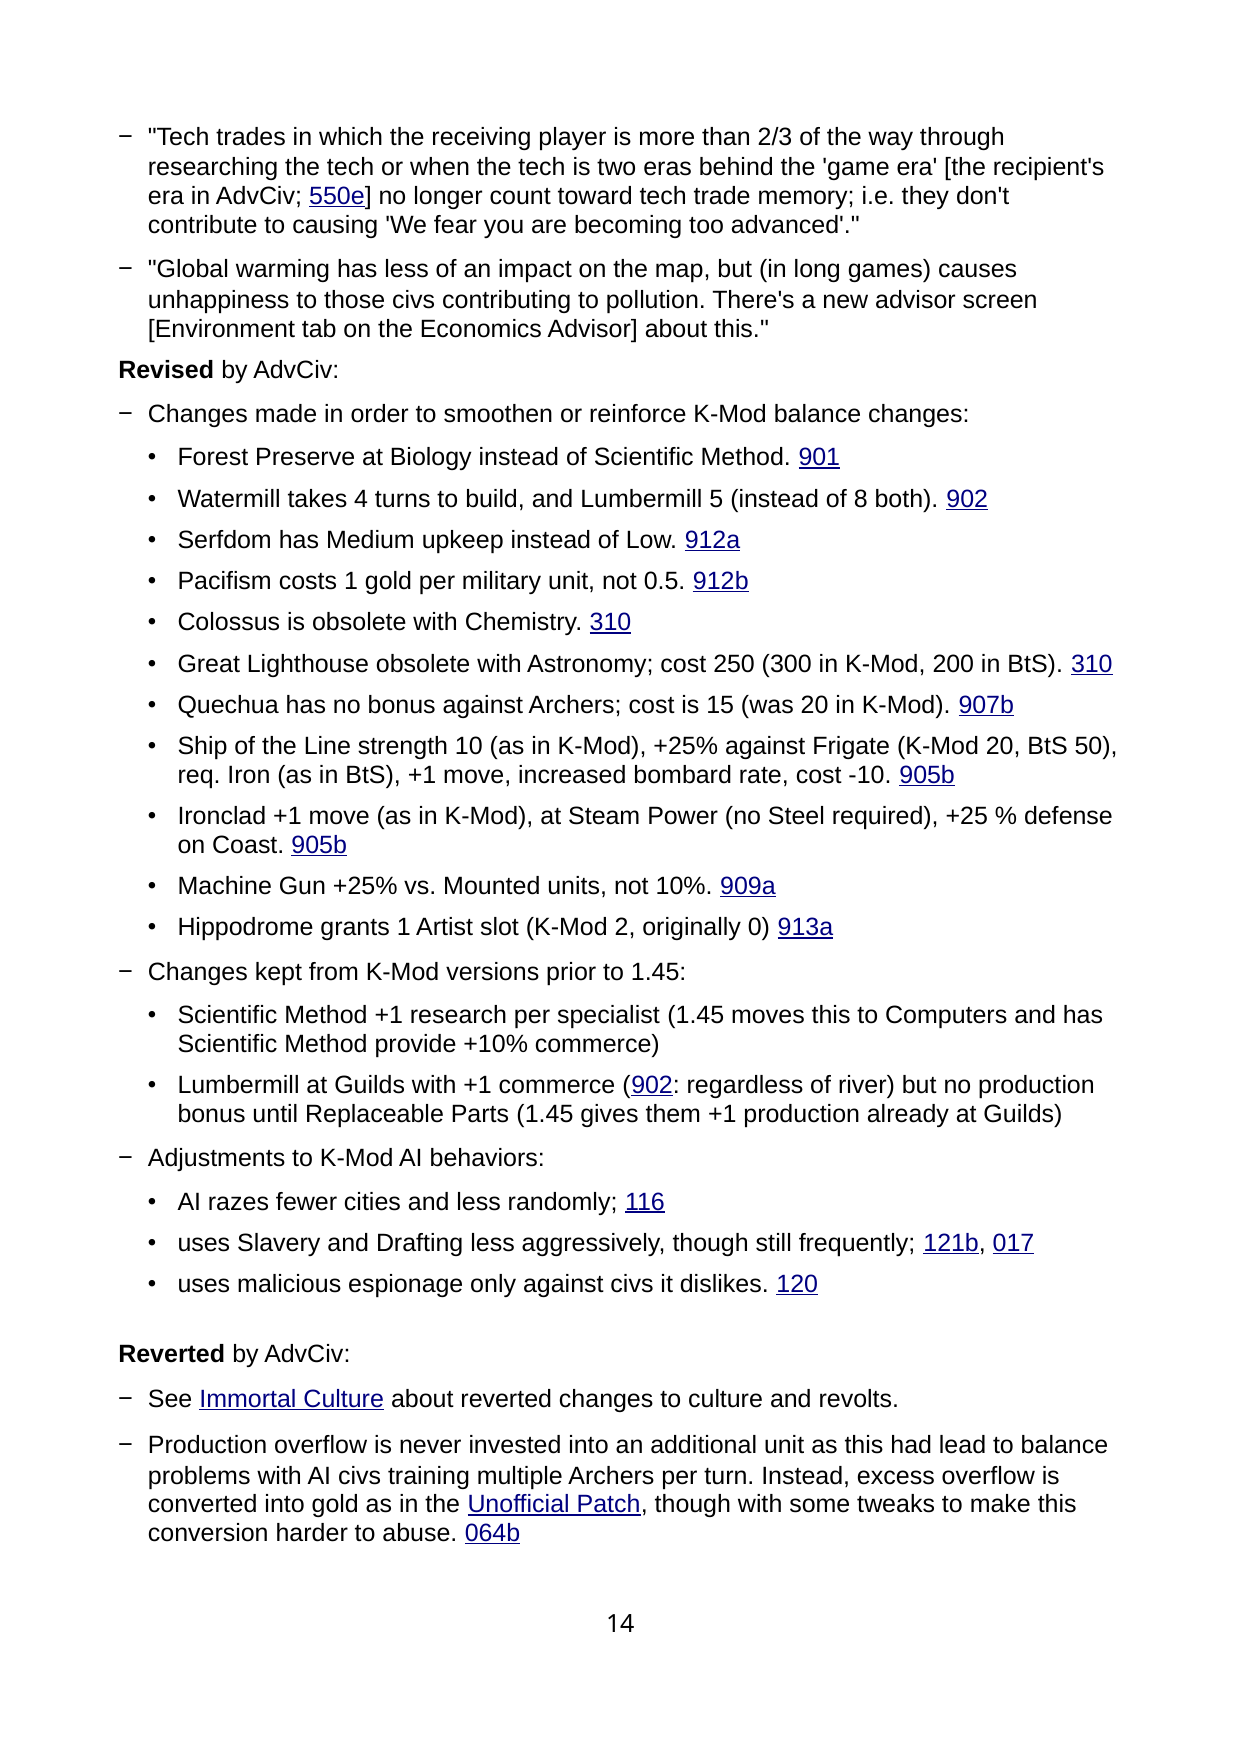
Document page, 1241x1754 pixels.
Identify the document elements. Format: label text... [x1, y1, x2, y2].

list Ship of the Line strength 10 (as in K-Mod), +25% against Frigate (K-Mod 20, BtS 50), req. Iron (as in BtS), +1 move, increased bombard rate, cost -10. 905b [148, 731, 1122, 789]
list Watermill takes 4 turns to build, and Lumbermill 5 (instead of 8 both). 902 [148, 484, 1122, 512]
list Lumbermill at Guilds with +1 commerce (902: regardless of river) but no production bonus until Replaceable Parts (1.45 gives them +1 production already at Guilds) [148, 1070, 1122, 1128]
list Changes kept from K-Mod versions prior to 1.45: [118, 954, 1122, 988]
list Production overflow is never invested into an additional unit as this had lead to balance problems with AI civs training multiple Archers per turn. Instead, excess overflow is converted into gold as in the Unofficial Patch, though with some tweaks to make this conversion harder to abuse. 064b [118, 1427, 1122, 1547]
text Revised by AdvCiv: [118, 355, 1122, 383]
list Colossus is obsolete with Chemistry. 310 [148, 607, 1122, 636]
list Hippodrome grants 1 Artist slot (K-Mod 2, originally 0) 913a [148, 912, 1122, 941]
list Great Lighthouse obsolete with Astronomy; cost 250 (300 in K-Mod, 200 in BtS). 310 [148, 649, 1122, 677]
list See Immortal Culture about reverted changes to culture and revolts. [118, 1380, 1122, 1414]
list Quechua has no bonus against Archers; cost is 15 (was 20 in K-Mod). 907b [148, 690, 1122, 719]
text Reverted by AdvCiv: [118, 1310, 1122, 1368]
list Adjustments to K-Mod AI behaviors: [118, 1140, 1122, 1174]
list Ironclad +1 move (as in K-Mod), at Steam Power (no Steel required), +25 % defense on Coast. 905b [148, 801, 1122, 859]
list Pacifism costs 1 gold per military unit, not 0.5. 912b [148, 566, 1122, 595]
list "Tech trades in which the receiving player is more than 2/3 of the way through researching the tech or when the tech is two eras behind the 'game era' [the recipient's era in AdvCiv; 550e] no longer count toward tech trade memory; i.e. they don't contribute to causing 'We fear you are becoming too advanced'." [118, 118, 1122, 238]
list Scientific Method +1 research per specialist (1.45 moves this to Computers and has Scientific Method provide +10% commerce) [148, 1000, 1122, 1058]
list Machine Gun +25% vs. Mounted units, not 10%. 909a [148, 871, 1122, 900]
list Serfdom has Medium upkeep instead of Low. 912a [148, 525, 1122, 554]
list uses malicious espionage only against civs it dislikes. 120 [148, 1269, 1122, 1298]
list "Global warming has less of an impact on the map, but (in long games) causes unhappiness to those civs contributing to pollution. There's a new advisor screen [Environment tab on the Economics Advisor] about this." [118, 251, 1122, 342]
list Changes made in order to smoothen or reinforce K-Mod balance changes: [118, 396, 1122, 430]
list Forest Preserve at Biology instead of Scientific Method. 901 [148, 442, 1122, 471]
list uses Slavery and Drafting less aggressively, though still frequently; 121b, 017 [148, 1228, 1122, 1257]
list AI razes fewer cities and less randomly; 116 [148, 1187, 1122, 1215]
